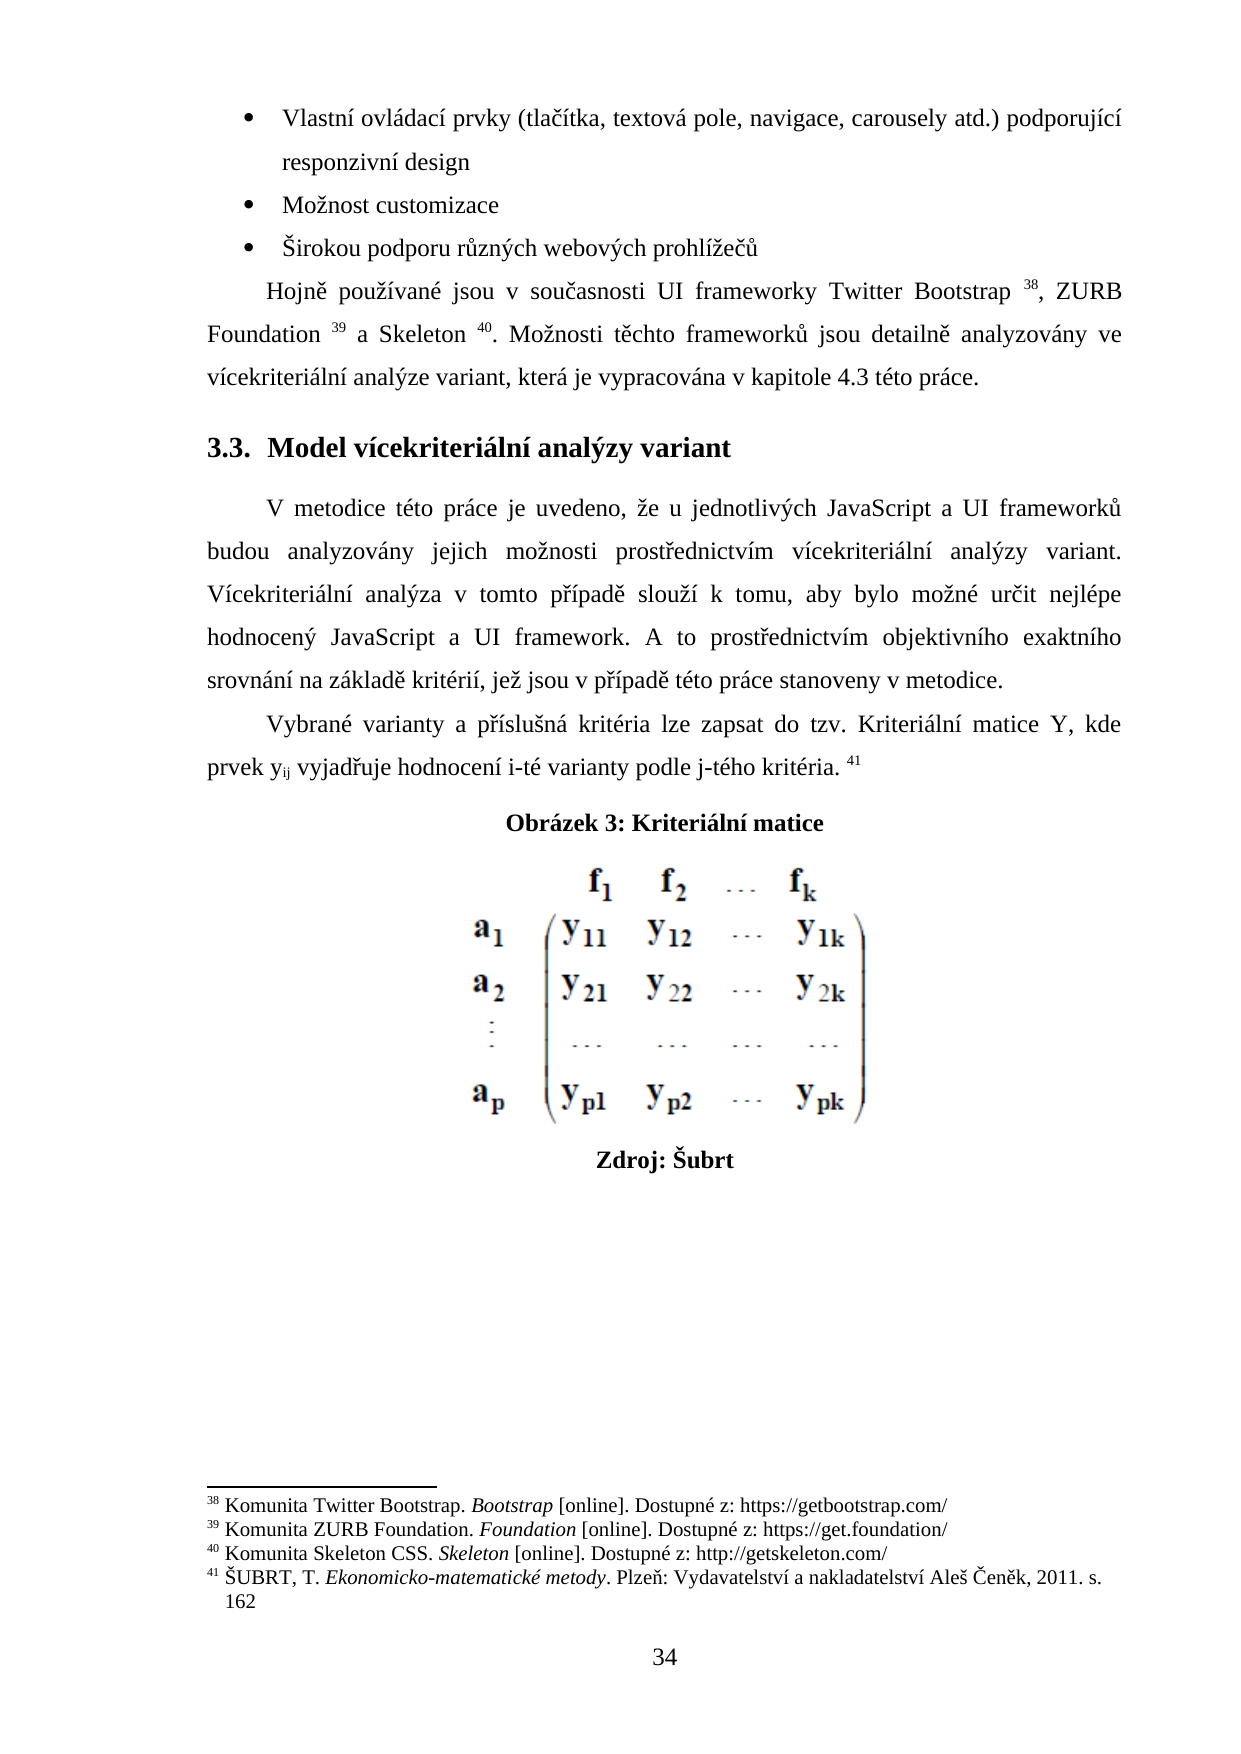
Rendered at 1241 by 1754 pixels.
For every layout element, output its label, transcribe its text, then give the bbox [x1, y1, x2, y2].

picture [439, 848, 890, 1146]
list Komunita Twitter Bootstrap. Bootstrap [online]. Dostupné z: https://getbootstrap.com/ [207, 1493, 1122, 1517]
text Zdroj: Šubrt [439, 1146, 890, 1174]
subtitle Model vícekriteriální analýzy variant [207, 430, 1122, 464]
text V metodice této práce je uvedeno, že u jednotlivých JavaScript a UI frameworků budou analyzovány jejich možnosti prostřednictvím vícekriteriální analýzy variant. Vícekriteriální analýza v tomto případě slouží k tomu, aby bylo možné určit nejlépe hodnocený JavaScript a UI framework. A to prostřednictvím objektivního exaktního srovnání na základě kritérií, jež jsou v případě této práce stanoveny v metodice. [207, 493, 1122, 694]
list Komunita Skeleton CSS. Skeleton [online]. Dostupné z: http://getskeleton.com/ [207, 1541, 1122, 1565]
list ŠUBRT, T. Ekonomicko-matematické metody. Plzeň: Vydavatelství a nakladatelství Aleš Čeněk, 2011. s. 162 [207, 1565, 1122, 1613]
list Vlastní ovládací prvky (tlačítka, textová pole, navigace, carousely atd.) podporující responzivní design [244, 103, 1122, 175]
text Vybrané varianty a příslušná kritéria lze zapsat do tzv. Kriteriální matice Y, kde prvek yij vyjadřuje hodnocení i-té varianty podle j-tého kritéria. [207, 709, 1122, 781]
list Komunita ZURB Foundation. Foundation [online]. Dostupné z: https://get.foundation/ [207, 1517, 1122, 1541]
list Možnost customizace [244, 190, 1122, 218]
text Obrázek 3: Kriteriální matice [439, 808, 890, 836]
list Širokou podporu různých webových prohlížečů [244, 233, 1122, 262]
text Hojně používané jsou v současnosti UI frameworky Twitter Bootstrap , ZURB Foundation a Skeleton . Možnosti těchto frameworků jsou detailně analyzovány ve vícekriteriální analýze variant, která je vypracována v kapitole 4.3 této práce. [207, 276, 1122, 391]
